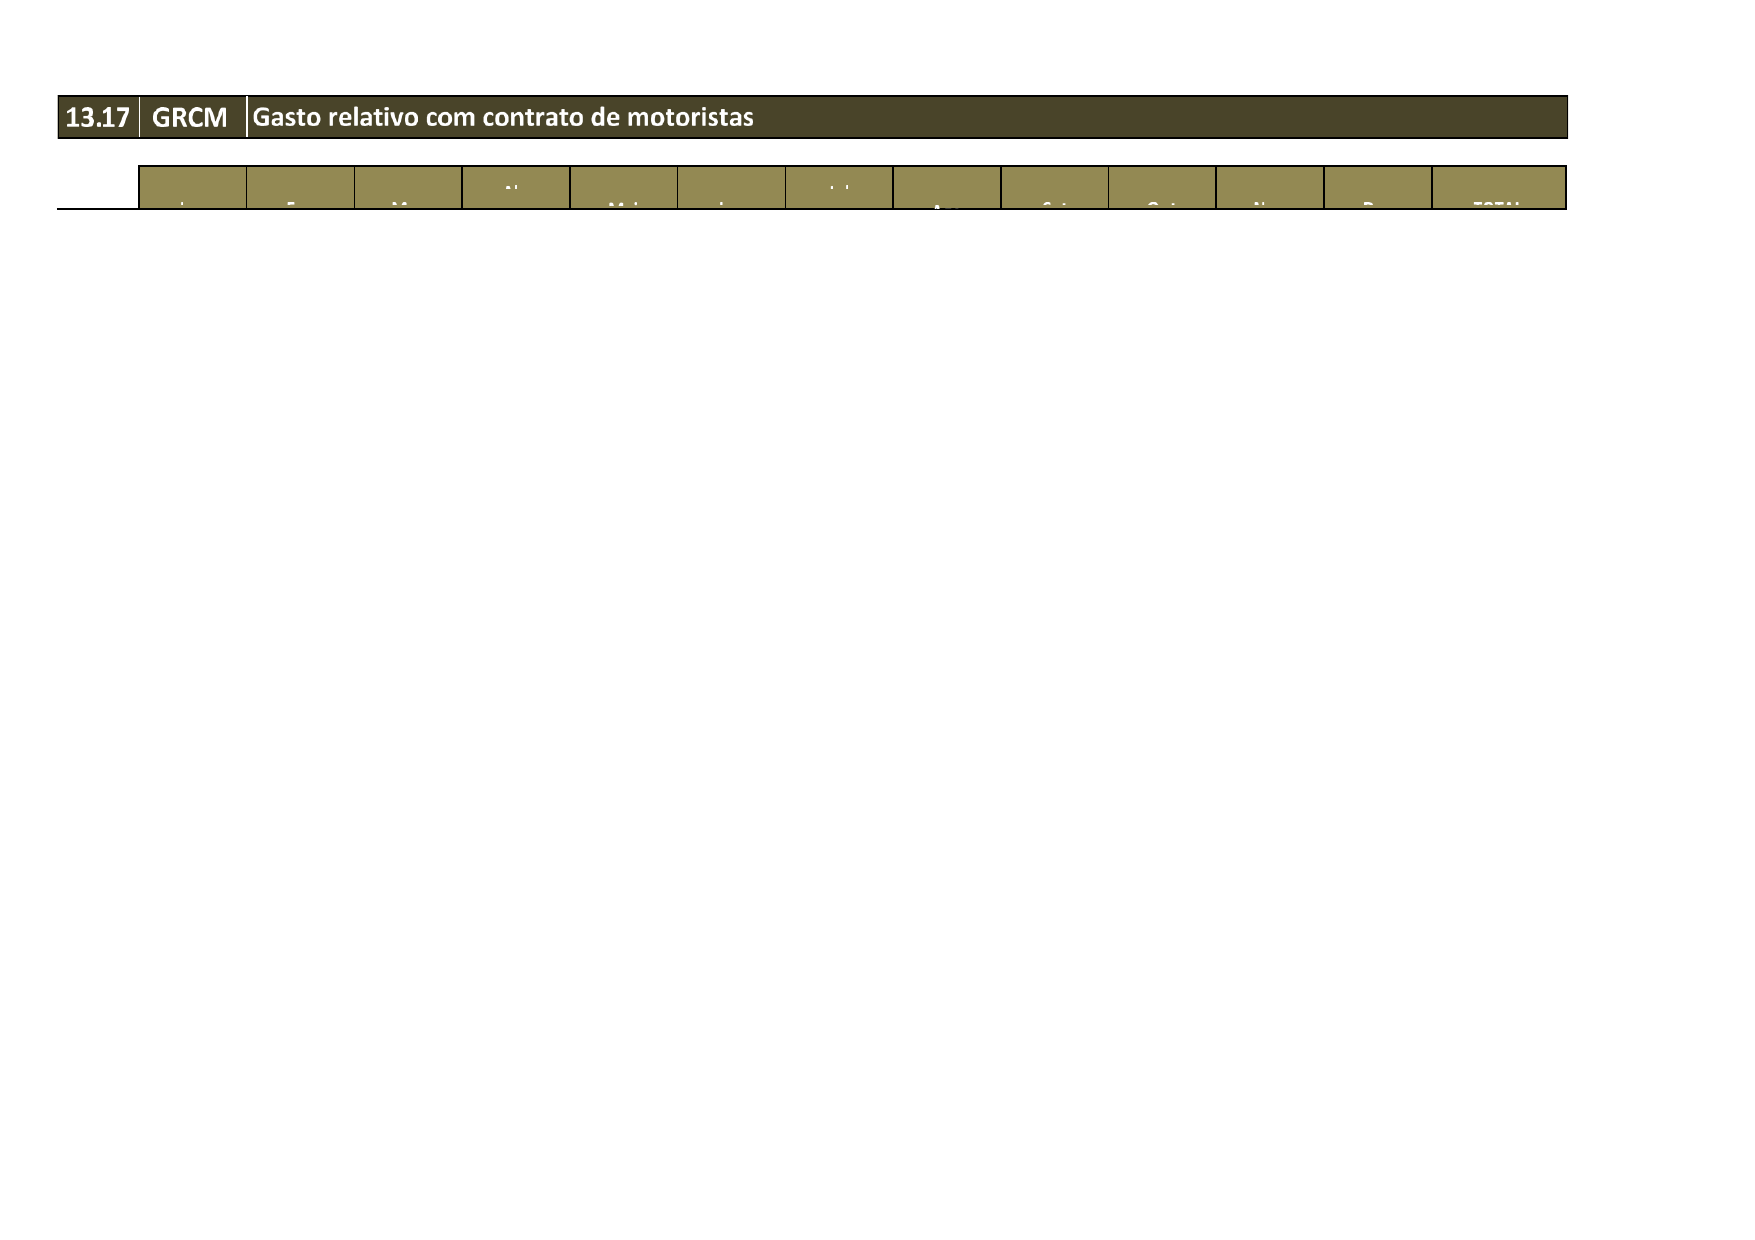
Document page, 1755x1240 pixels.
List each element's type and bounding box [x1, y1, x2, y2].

table_header [1109, 167, 1215, 208]
table_header [57, 165, 138, 208]
table_header [1325, 167, 1431, 208]
table_header [571, 167, 677, 208]
table_header [355, 167, 461, 208]
table_header [786, 167, 892, 208]
table_header [894, 167, 1000, 208]
table_header [140, 167, 246, 208]
table_header [1433, 167, 1565, 208]
table_header [678, 167, 785, 208]
table_header [1217, 167, 1323, 208]
table_header [1002, 167, 1108, 208]
table_header [463, 167, 569, 208]
table_header [247, 167, 354, 208]
